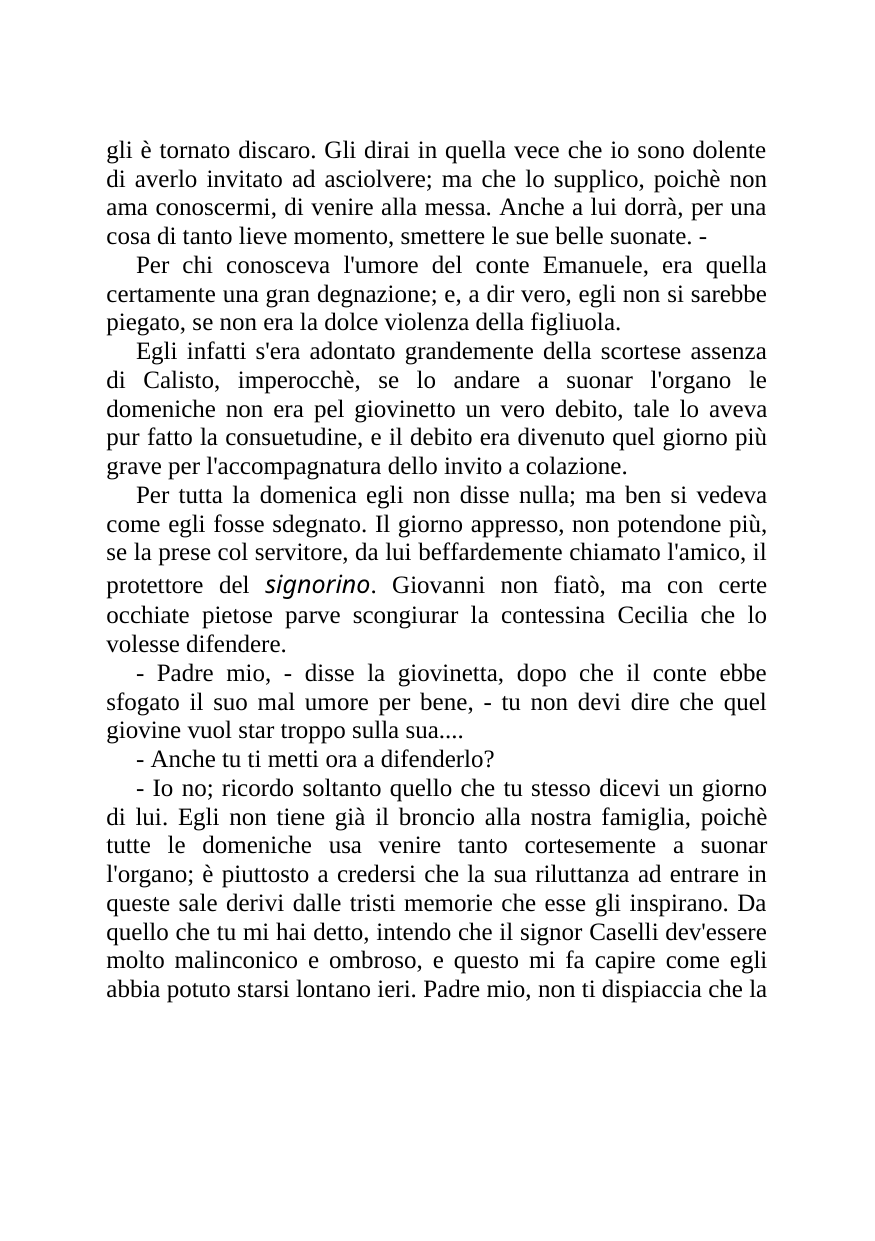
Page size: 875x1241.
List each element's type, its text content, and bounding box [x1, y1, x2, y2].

text - Padre mio, - disse la giovinetta, dopo che il conte ebbe sfogato il suo mal umore per bene, - tu non devi dire che quel giovine vuol star troppo sulla sua.... [106, 658, 768, 744]
text gli è tornato discaro. Gli dirai in quella vece che io sono dolente di averlo invitato ad asciolvere; ma che lo supplico, poichè non ama conoscermi, di venire alla messa. Anche a lui dorrà, per una cosa di tanto lieve momento, smettere le sue belle suonate. - [106, 135, 768, 250]
text Per tutta la domenica egli non disse nulla; ma ben si vedeva come egli fosse sdegnato. Il giorno appresso, non potendone più, se la prese col servitore, da lui beffardemente chiamato l'amico, il protettore del signorino. Giovanni non fiatò, ma con certe occhiate pietose parve scongiurar la contessina Cecilia che lo volesse difendere. [106, 480, 768, 658]
text Egli infatti s'era adontato grandemente della scortese assenza di Calisto, imperocchè, se lo andare a suonar l'organo le domeniche non era pel giovinetto un vero debito, tale lo aveva pur fatto la consuetudine, e il debito era divenuto quel giorno più grave per l'accompagnatura dello invito a colazione. [106, 336, 768, 480]
text - Io no; ricordo soltanto quello che tu stesso dicevi un giorno di lui. Egli non tiene già il broncio alla nostra famiglia, poichè tutte le domeniche usa venire tanto cortesemente a suonar l'organo; è piuttosto a credersi che la sua riluttanza ad entrare in queste sale derivi dalle tristi memorie che esse gli inspirano. Da quello che tu mi hai detto, intendo che il signor Caselli dev'essere molto malinconico e ombroso, e questo mi fa capire come egli abbia potuto starsi lontano ieri. Padre mio, non ti dispiaccia che la [106, 773, 768, 1003]
text - Anche tu ti metti ora a difenderlo? [106, 744, 768, 773]
text Per chi conosceva l'umore del conte Emanuele, era quella certamente una gran degnazione; e, a dir vero, egli non si sarebbe piegato, se non era la dolce violenza della figliuola. [106, 250, 768, 336]
